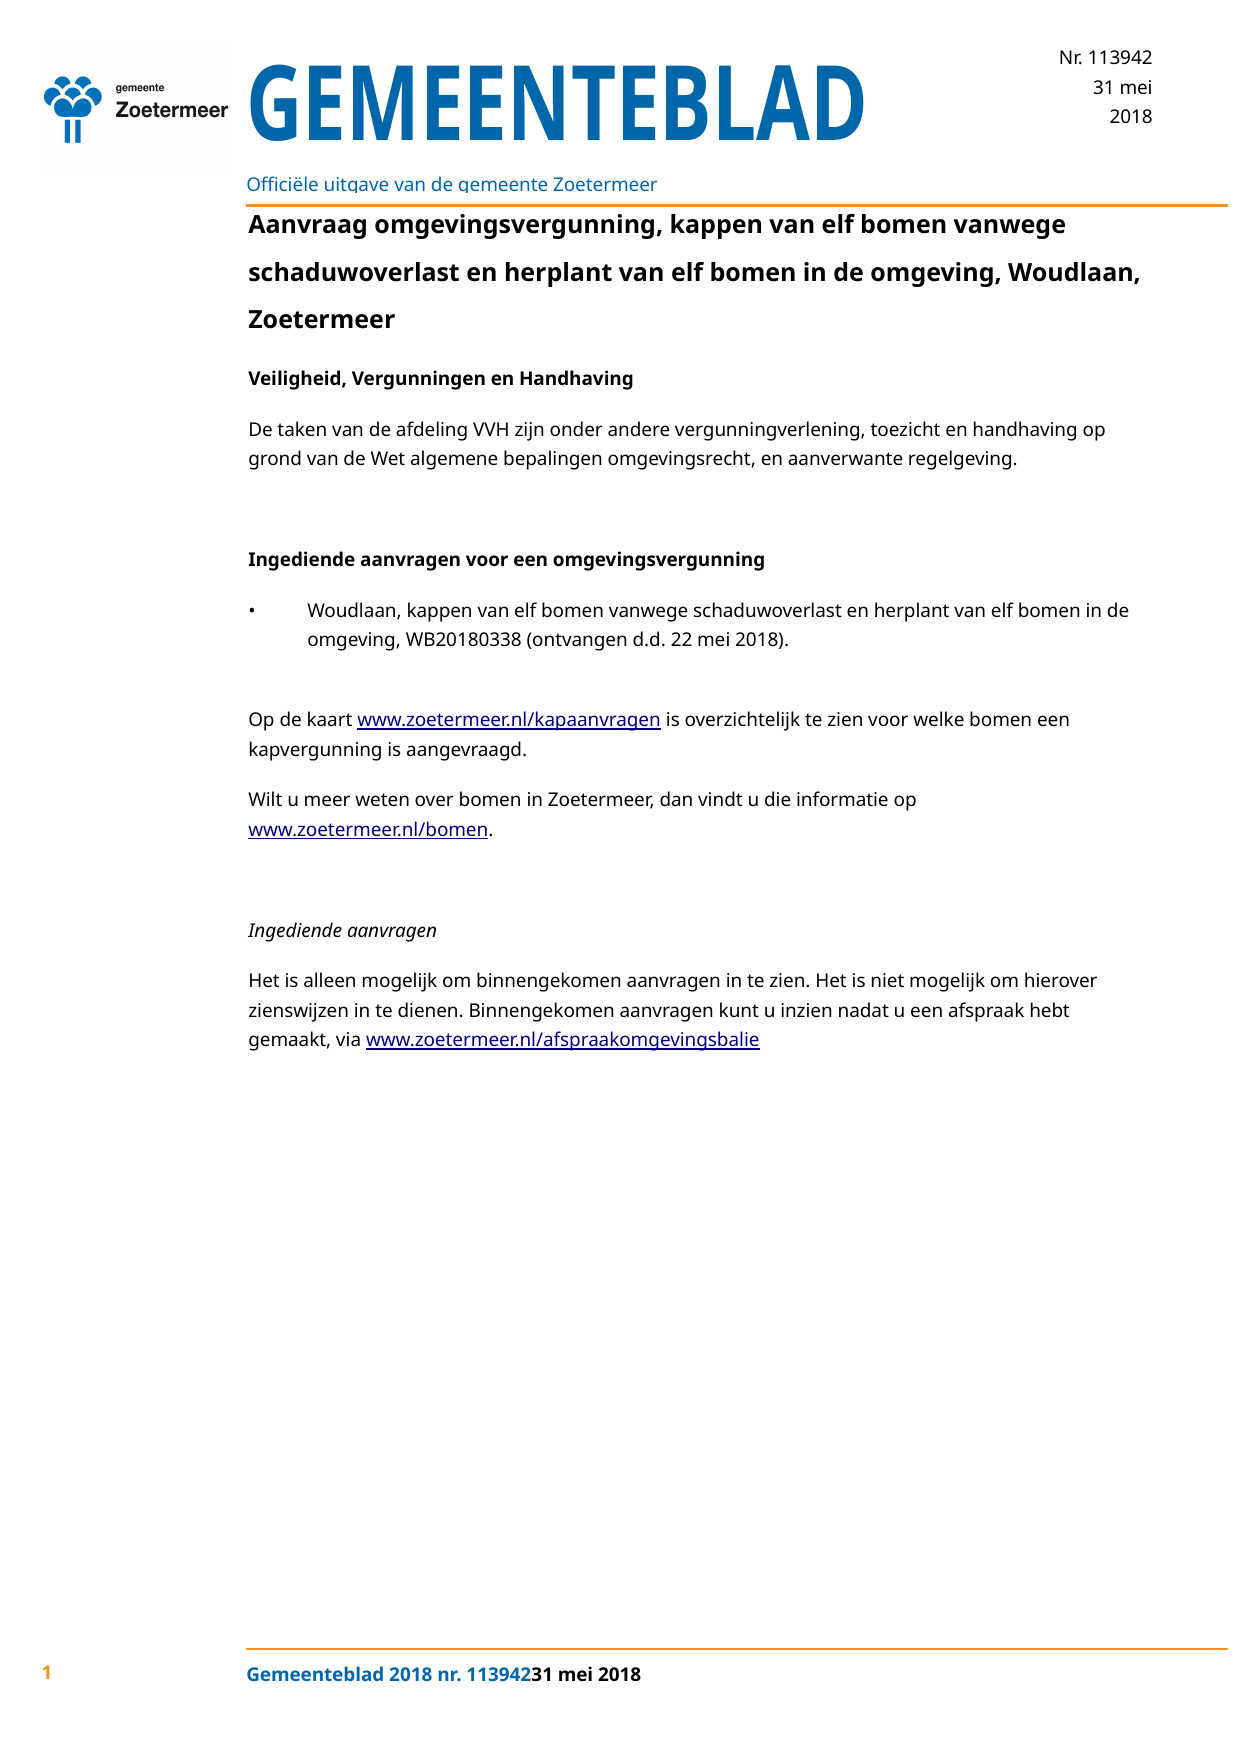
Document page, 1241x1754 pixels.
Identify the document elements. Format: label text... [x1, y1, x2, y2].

text De taken van de afdeling VVH zijn onder andere vergunningverlening, toezicht en handhaving op grond van de Wet algemene bepalingen omgevingsrecht, en aanverwante regelgeving. [248, 416, 1152, 471]
picture [41, 47, 231, 172]
text Ingediende aanvragen voor een omgevingsvergunning [248, 546, 1152, 572]
text Wilt u meer weten over bomen in Zoetermeer, dan vindt u die informatie op www.zoetermeer.nl/bomen. [248, 786, 1152, 842]
list Woudlaan, kappen van elf bomen vanwege schaduwoverlast en herplant van elf bomen in de omgeving, WB20180338 (ontvangen d.d. 22 mei 2018). [248, 597, 1152, 652]
text Ingediende aanvragen [248, 917, 1152, 942]
text Veiligheid, Vergunningen en Handhaving [248, 366, 1152, 391]
text Aanvraag omgevingsvergunning, kappen van elf bomen vanwege schaduwoverlast en herplant van elf bomen in de omgeving, Woudlaan, Zoetermeer [248, 207, 1152, 336]
text Het is alleen mogelijk om binnengekomen aanvragen in te zien. Het is niet mogelijk om hierover zienswijzen in te dienen. Binnengekomen aanvragen kunt u inzien nadat u een afspraak hebt gemaakt, via www.zoetermeer.nl/afspraakomgevingsbalie [248, 967, 1152, 1052]
text Op de kaart www.zoetermeer.nl/kapaanvragen is overzichtelijk te zien voor welke bomen een kapvergunning is aangevraagd. [248, 706, 1152, 762]
